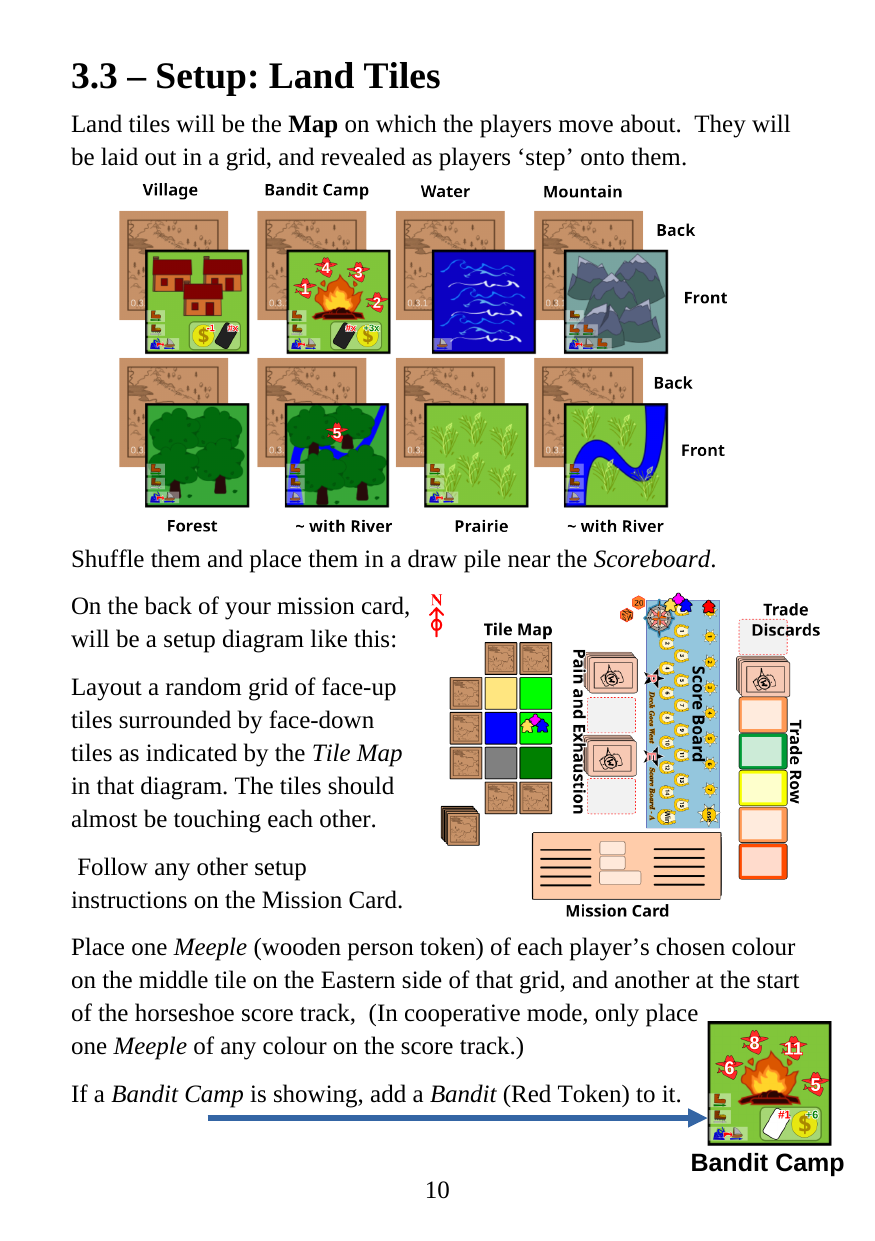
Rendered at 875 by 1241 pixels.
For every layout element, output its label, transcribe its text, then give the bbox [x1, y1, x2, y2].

text Shuffle them and place them in a draw pile near the Scoreboard. [71, 544, 803, 572]
text On the back of your mission card, will be a setup diagram like this: [71, 591, 417, 653]
text Follow any other setup instructions on the Mission Card. [71, 852, 417, 913]
picture [417, 585, 841, 932]
picture [119, 183, 727, 532]
text Land tiles will be the Map on which the players move about. They will be laid out in a grid, and revealed as players ‘step’ onto them. [71, 109, 803, 171]
text Place one Meeple (wooden person token) of each player’s chosen colour on the middle tile on the Eastern side of that grid, and another at the start of the horseshoe score track, (In cooperative mode, only place one Meeple of any colour on the score track.) [71, 932, 803, 1060]
picture [707, 1021, 832, 1146]
subtitle 3.3 – Setup: Land Tiles [71, 53, 803, 96]
text If a Bandit Camp is showing, add a Bandit (Red Token) to it. [71, 1079, 707, 1108]
text Layout a random grid of face-up tiles surrounded by face-down tiles as indicated by the Tile Map in that diagram. The tiles should almost be touching each other. [71, 672, 417, 833]
